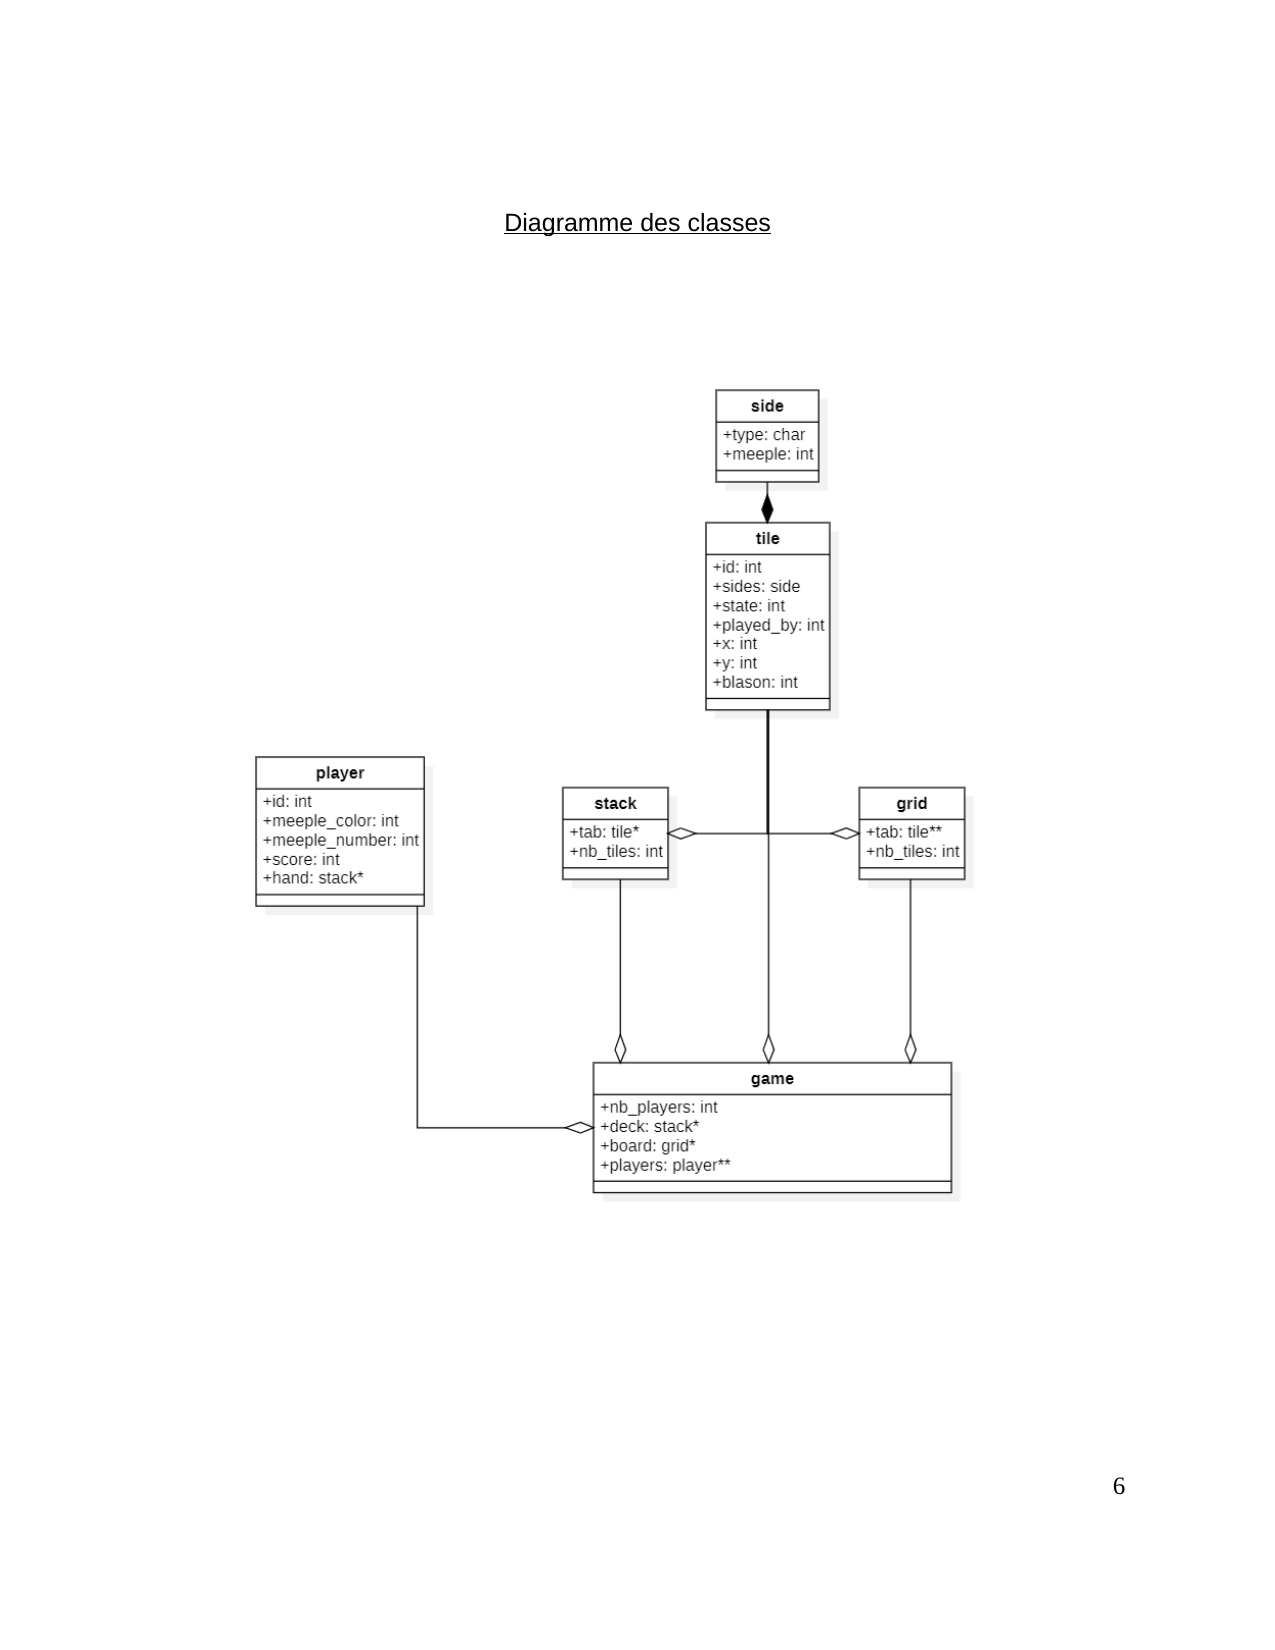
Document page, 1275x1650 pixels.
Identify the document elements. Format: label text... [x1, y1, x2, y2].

picture [161, 325, 1114, 1238]
text Diagramme des classes [150, 208, 1125, 237]
